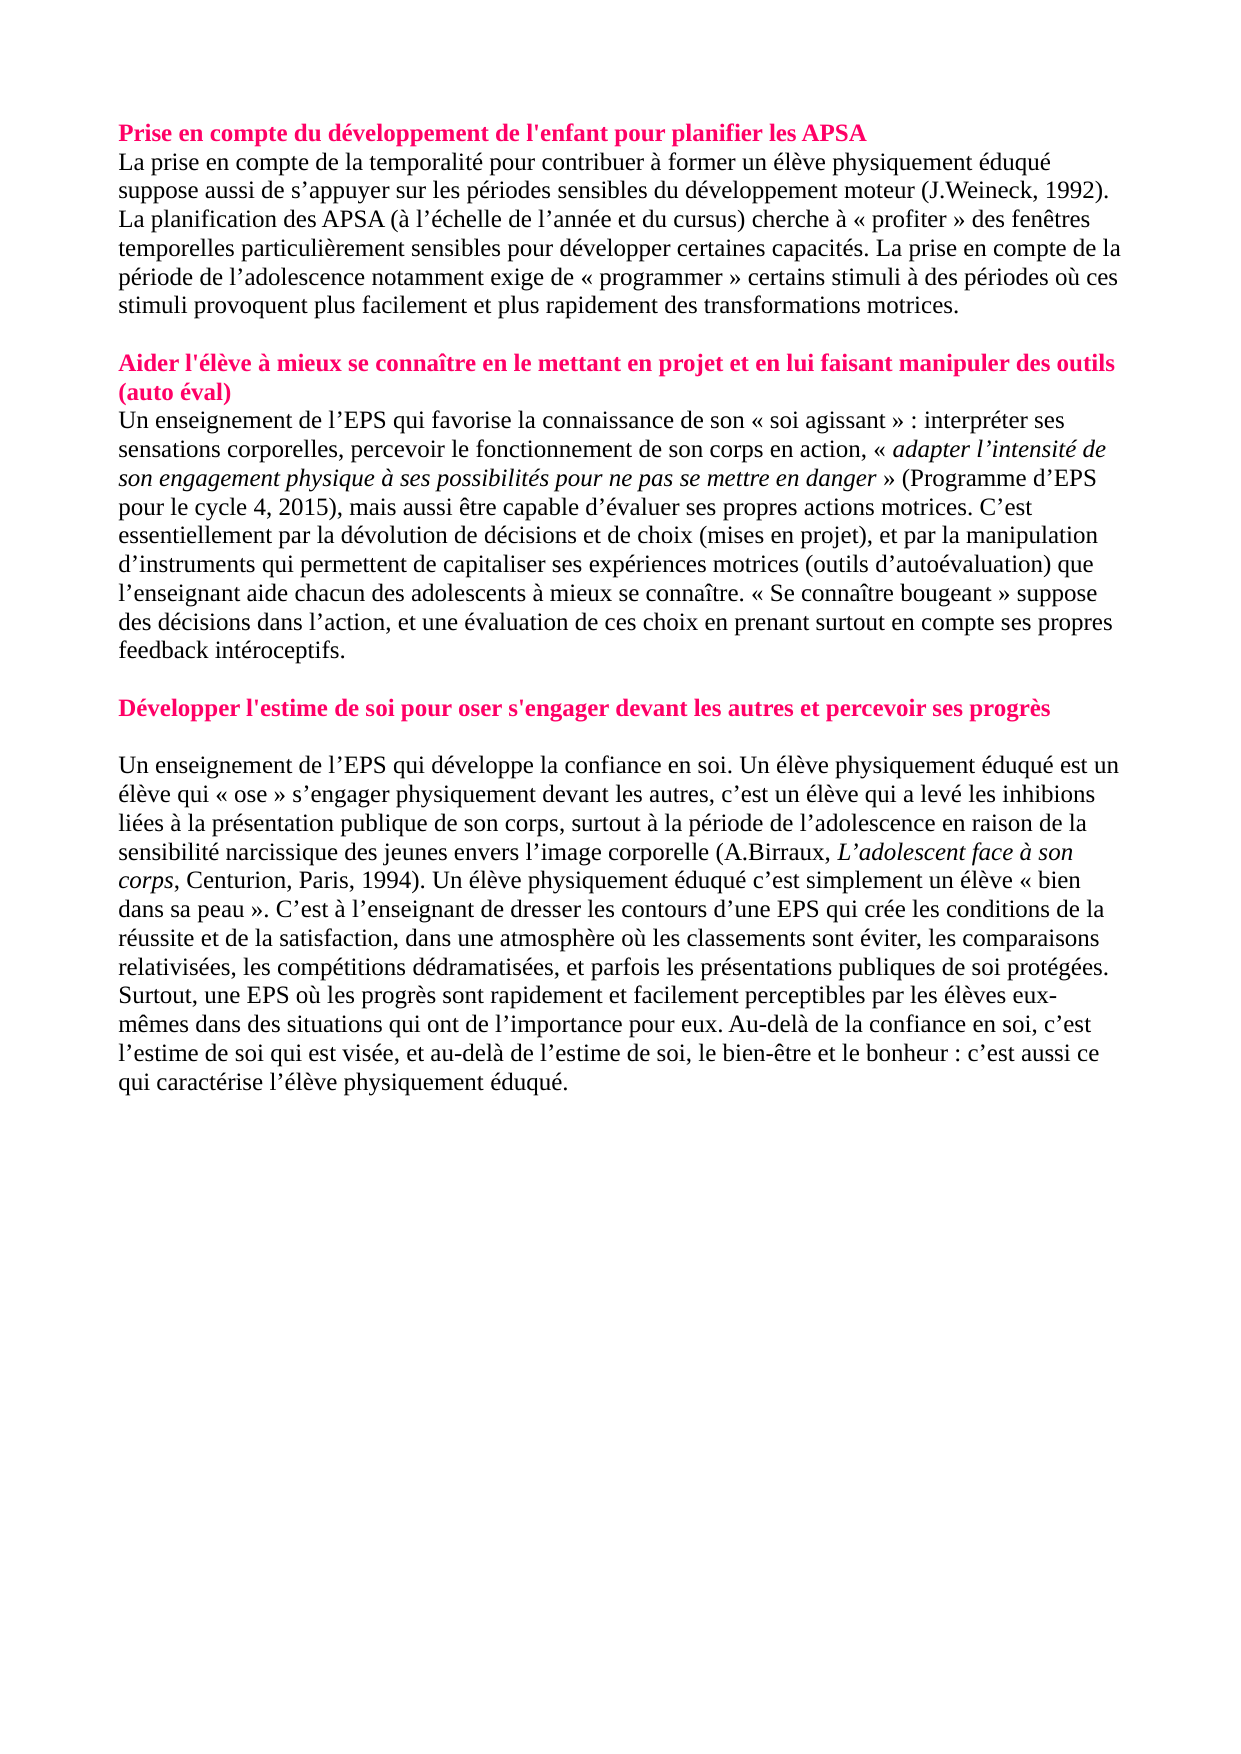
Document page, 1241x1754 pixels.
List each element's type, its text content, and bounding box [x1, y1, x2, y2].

text Un enseignement de l’EPS qui développe la confiance en soi. Un élève physiquement éduqué est un élève qui « ose » s’engager physiquement devant les autres, c’est un élève qui a levé les inhibions liées à la présentation publique de son corps, surtout à la période de l’adolescence en raison de la sensibilité narcissique des jeunes envers l’image corporelle (A.Birraux, L’adolescent face à son corps, Centurion, Paris, 1994). Un élève physiquement éduqué c’est simplement un élève « bien dans sa peau ». C’est à l’enseignant de dresser les contours d’une EPS qui crée les conditions de la réussite et de la satisfaction, dans une atmosphère où les classements sont éviter, les comparaisons relativisées, les compétitions dédramatisées, et parfois les présentations publiques de soi protégées. Surtout, une EPS où les progrès sont rapidement et facilement perceptibles par les élèves eux-mêmes dans des situations qui ont de l’importance pour eux. Au-delà de la confiance en soi, c’est l’estime de soi qui est visée, et au-delà de l’estime de soi, le bien-être et le bonheur : c’est aussi ce qui caractérise l’élève physiquement éduqué. [118, 751, 1122, 1096]
text La prise en compte de la temporalité pour contribuer à former un élève physiquement éduqué suppose aussi de s’appuyer sur les périodes sensibles du développement moteur (J.Weineck, 1992). La planification des APSA (à l’échelle de l’année et du cursus) cherche à « profiter » des fenêtres temporelles particulièrement sensibles pour développer certaines capacités. La prise en compte de la période de l’adolescence notamment exige de « programmer » certains stimuli à des périodes où ces stimuli provoquent plus facilement et plus rapidement des transformations motrices. [118, 147, 1122, 319]
text Un enseignement de l’EPS qui favorise la connaissance de son « soi agissant » : interpréter ses sensations corporelles, percevoir le fonctionnement de son corps en action, « adapter l’intensité de son engagement physique à ses possibilités pour ne pas se mettre en danger » (Programme d’EPS pour le cycle 4, 2015), mais aussi être capable d’évaluer ses propres actions motrices. C’est essentiellement par la dévolution de décisions et de choix (mises en projet), et par la manipulation d’instruments qui permettent de capitaliser ses expériences motrices (outils d’autoévaluation) que l’enseignant aide chacun des adolescents à mieux se connaître. « Se connaître bougeant » suppose des décisions dans l’action, et une évaluation de ces choix en prenant surtout en compte ses propres feedback intéroceptifs. [118, 406, 1122, 664]
text Développer l'estime de soi pour oser s'engager devant les autres et percevoir ses progrès [118, 693, 1122, 722]
text Prise en compte du développement de l'enfant pour planifier les APSA [118, 118, 1122, 147]
text Aider l'élève à mieux se connaître en le mettant en projet et en lui faisant manipuler des outils (auto éval) [118, 348, 1122, 406]
